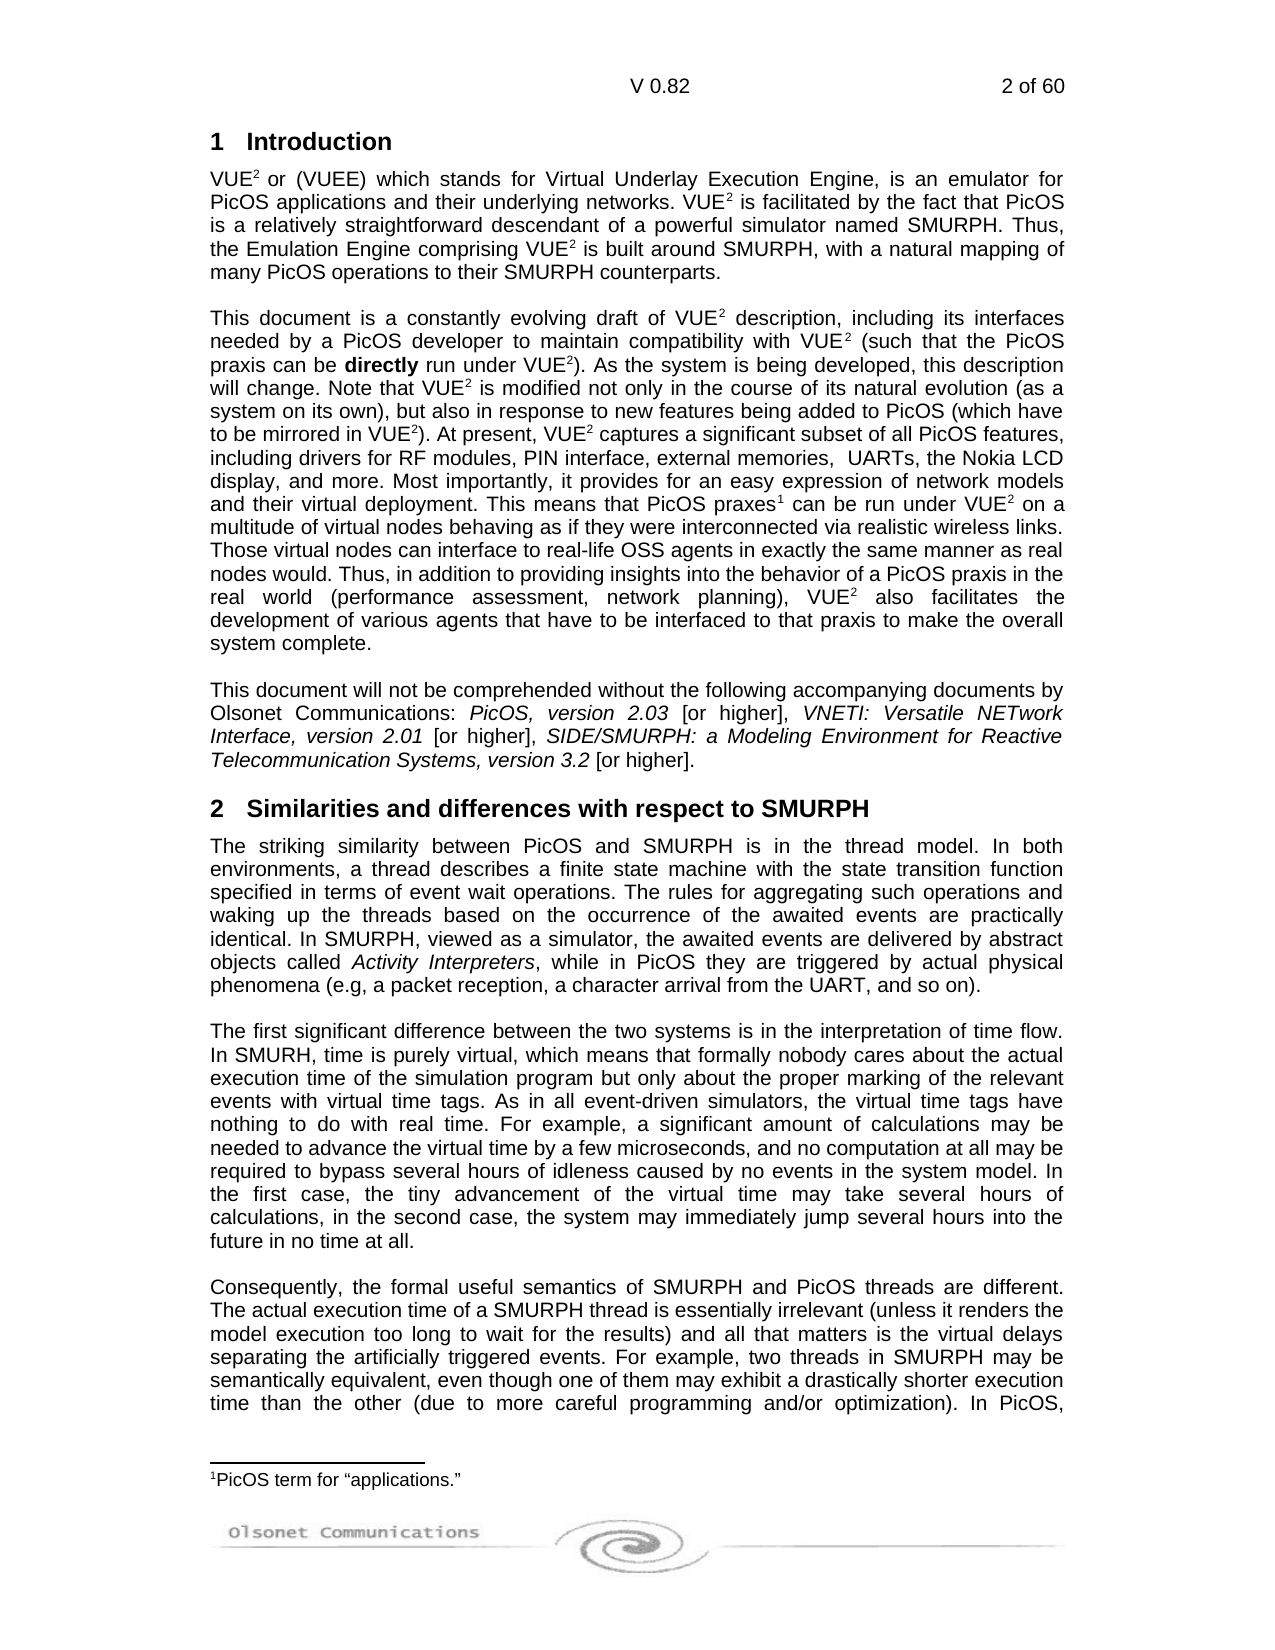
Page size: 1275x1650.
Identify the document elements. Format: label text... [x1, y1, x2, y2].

text The first significant difference between the two systems is in the interpretation of time flow. In SMURH, time is purely virtual, which means that formally nobody cares about the actual execution time of the simulation program but only about the proper marking of the relevant events with virtual time tags. As in all event-driven simulators, the virtual time tags have nothing to do with real time. For example, a significant amount of calculations may be needed to advance the virtual time by a few microseconds, and no computation at all may be required to bypass several hours of idleness caused by no events in the system model. In the first case, the tiny advancement of the virtual time may take several hours of calculations, in the second case, the system may immediately jump several hours into the future in no time at all. [210, 1020, 1065, 1252]
text Consequently, the formal useful semantics of SMURPH and PicOS threads are different. The actual execution time of a SMURPH thread is essentially irrelevant (unless it renders the model execution too long to wait for the results) and all that matters is the virtual delays separating the artificially triggered events. For example, two threads in SMURPH may be semantically equivalent, even though one of them may exhibit a drastically shorter execution time than the other (due to more careful programming and/or optimization). In PicOS, [210, 1276, 1065, 1415]
text PicOS term for “applications.” [210, 1469, 1065, 1490]
text VUE2 or (VUEE) which stands for Virtual Underlay Execution Engine, is an emulator for PicOS applications and their underlying networks. VUE2 is facilitated by the fact that PicOS is a relatively straightforward descendant of a powerful simulator named SMURPH. Thus, the Emulation Engine comprising VUE2 is built around SMURPH, with a natural mapping of many PicOS operations to their SMURPH counterparts. [210, 167, 1065, 283]
subtitle Similarities and differences with respect to SMURPH [210, 794, 1065, 822]
text This document is a constantly evolving draft of VUE2 description, including its interfaces needed by a PicOS developer to maintain compatibility with VUE2 (such that the PicOS praxis can be directly run under VUE2). As the system is being developed, this description will change. Note that VUE2 is modified not only in the course of its natural evolution (as a system on its own), but also in response to new features being added to PicOS (which have to be mirrored in VUE2). At present, VUE2 captures a significant subset of all PicOS features, including drivers for RF modules, PIN interface, external memories, UARTs, the Nokia LCD display, and more. Most importantly, it provides for an easy expression of network models and their virtual deployment. This means that PicOS praxes can be run under VUE2 on a multitude of virtual nodes behaving as if they were interconnected via realistic wireless links. Those virtual nodes can interface to real-life OSS agents in exactly the same manner as real nodes would. Thus, in addition to providing insights into the behavior of a PicOS praxis in the real world (performance assessment, network planning), VUE2 also facilitates the development of various agents that have to be interfaced to that praxis to make the overall system complete. [210, 307, 1065, 655]
picture [210, 1504, 1065, 1596]
text The striking similarity between PicOS and SMURPH is in the thread model. In both environments, a thread describes a finite state machine with the state transition function specified in terms of event wait operations. The rules for aggregating such operations and waking up the threads based on the occurrence of the awaited events are practically identical. In SMURPH, viewed as a simulator, the awaited events are delivered by abstract objects called Activity Interpreters, while in PicOS they are triggered by actual physical phenomena (e.g, a packet reception, a character arrival from the UART, and so on). [210, 834, 1065, 997]
subtitle Introduction [210, 128, 1065, 156]
text This document will not be comprehended without the following accompanying documents by Olsonet Communications: PicOS, version 2.03 [or higher], VNETI: Versatile NETwork Interface, version 2.01 [or higher], SIDE/SMURPH: a Modeling Environment for Reactive Telecommunication Systems, version 3.2 [or higher]. [210, 678, 1065, 771]
